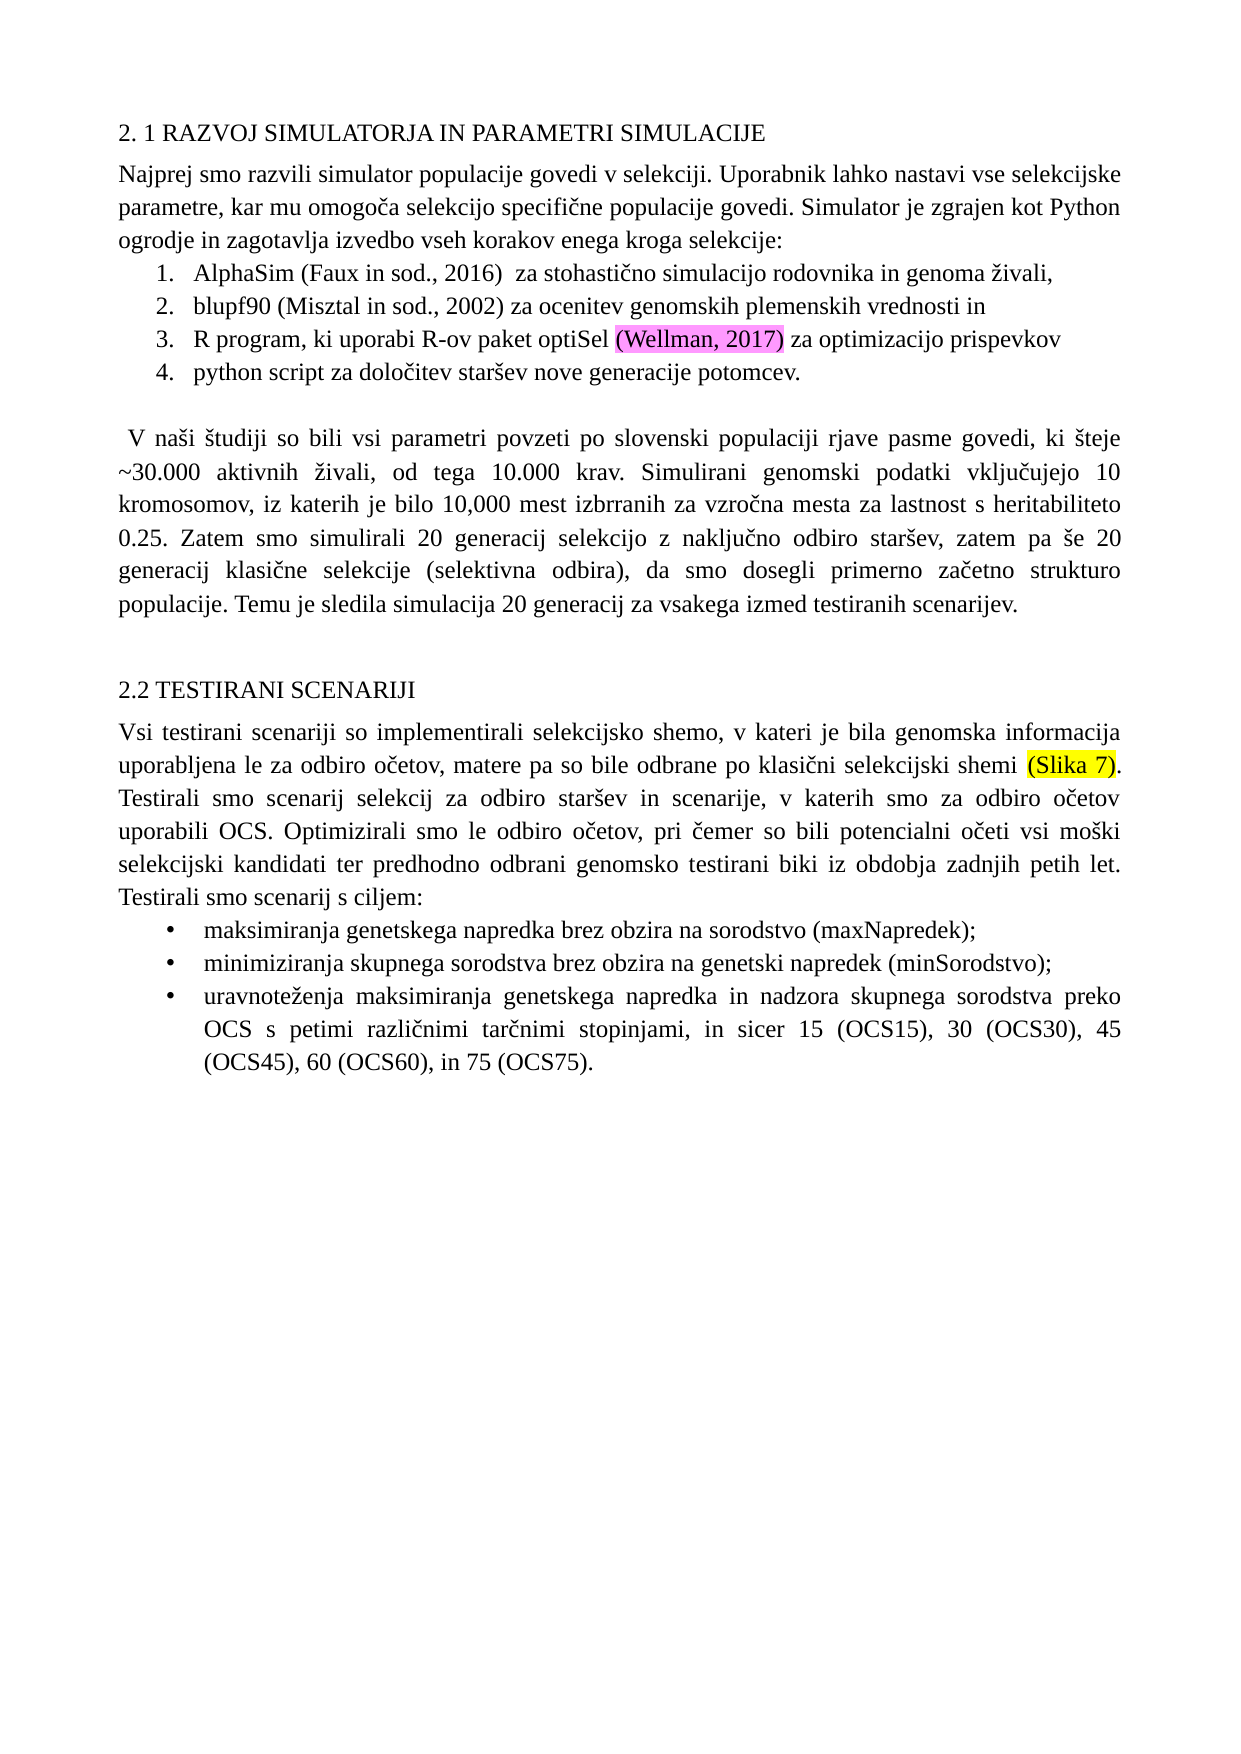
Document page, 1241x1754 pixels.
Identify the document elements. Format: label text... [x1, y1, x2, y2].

subtitle 2.2 Testirani scenariji [118, 676, 1122, 704]
text V naši študiji so bili vsi parametri povzeti po slovenski populaciji rjave pasme govedi, ki šteje ~30.000 aktivnih živali, od tega 10.000 krav. Simulirani genomski podatki vključujejo 10 kromosomov, iz katerih je bilo 10,000 mest izbrranih za vzročna mesta za lastnost s heritabiliteto 0.25. Zatem smo simulirali 20 generacij selekcijo z naključno odbiro staršev, zatem pa še 20 generacij klasične selekcije (selektivna odbira), da smo dosegli primerno začetno strukturo populacije. Temu je sledila simulacija 20 generacij za vsakega izmed testiranih scenarijev. [118, 423, 1122, 617]
list python script za določitev staršev nove generacije potomcev. [156, 357, 1122, 386]
list AlphaSim (Faux in sod., 2016) za stohastično simulacijo rodovnika in genoma živali, [156, 258, 1122, 287]
list blupf90 (Misztal in sod., 2002) za ocenitev genomskih plemenskih vrednosti in [156, 291, 1122, 320]
text Najprej smo razvili simulator populacije govedi v selekciji. Uporabnik lahko nastavi vse selekcijske parametre, kar mu omogoča selekcijo specifične populacije govedi. Simulator je zgrajen kot Python ogrodje in zagotavlja izvedbo vseh korakov enega kroga selekcije: [118, 159, 1122, 254]
subtitle 2. 1 Razvoj simulatorja in parametri simulacije [118, 118, 1122, 147]
list maksimiranja genetskega napredka brez obzira na sorodstvo (maxNapredek); [166, 915, 1122, 944]
text Vsi testirani scenariji so implementirali selekcijsko shemo, v kateri je bila genomska informacija uporabljena le za odbiro očetov, matere pa so bile odbrane po klasični selekcijski shemi (Slika 7). Testirali smo scenarij selekcij za odbiro staršev in scenarije, v katerih smo za odbiro očetov uporabili OCS. Optimizirali smo le odbiro očetov, pri čemer so bili potencialni očeti vsi moški selekcijski kandidati ter predhodno odbrani genomsko testirani biki iz obdobja zadnjih petih let. Testirali smo scenarij s ciljem: [118, 717, 1122, 911]
list R program, ki uporabi R-ov paket optiSel (Wellman, 2017) za optimizacijo prispevkov [156, 324, 1122, 353]
list minimiziranja skupnega sorodstva brez obzira na genetski napredek (minSorodstvo); [166, 948, 1122, 977]
list uravnoteženja maksimiranja genetskega napredka in nadzora skupnega sorodstva preko OCS s petimi različnimi tarčnimi stopinjami, in sicer 15 (OCS15), 30 (OCS30), 45 (OCS45), 60 (OCS60), in 75 (OCS75). [166, 981, 1122, 1076]
